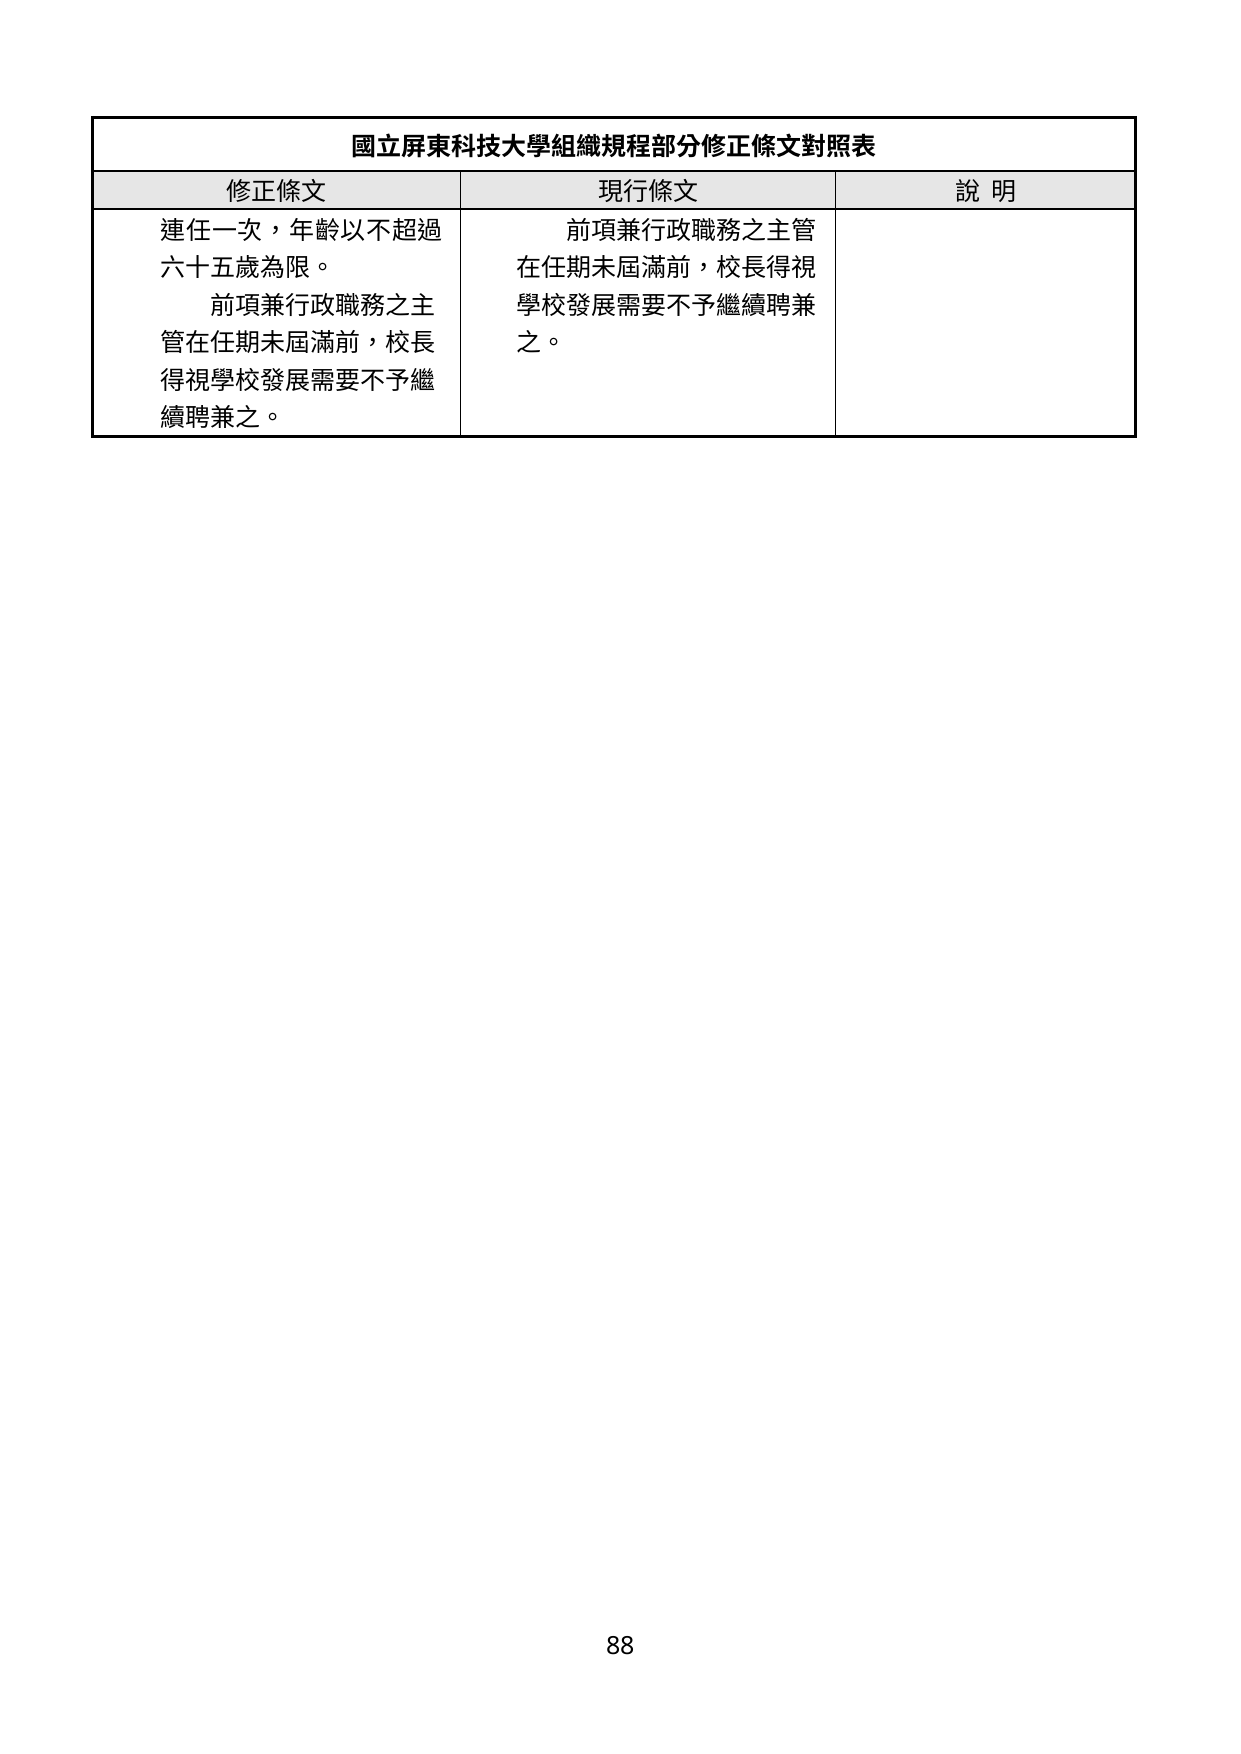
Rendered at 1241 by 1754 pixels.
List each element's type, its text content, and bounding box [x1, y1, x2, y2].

table_cell 連任一次，年齡以不超過六十五歲為限。 前項兼行政職務之主管在任期未屆滿前，校長得視學校發展需要不予繼續聘兼之。 [94, 210, 460, 434]
table_cell 修正條文 [94, 172, 460, 208]
table_cell 現行條文 [461, 172, 835, 208]
table_cell [836, 210, 1134, 434]
table_cell 前項兼行政職務之主管在任期未屆滿前，校長得視學校發展需要不予繼續聘兼之。 [461, 210, 835, 434]
table_header 國立屏東科技大學組織規程部分修正條文對照表 [94, 119, 1134, 170]
table_cell 說 明 [836, 172, 1134, 208]
